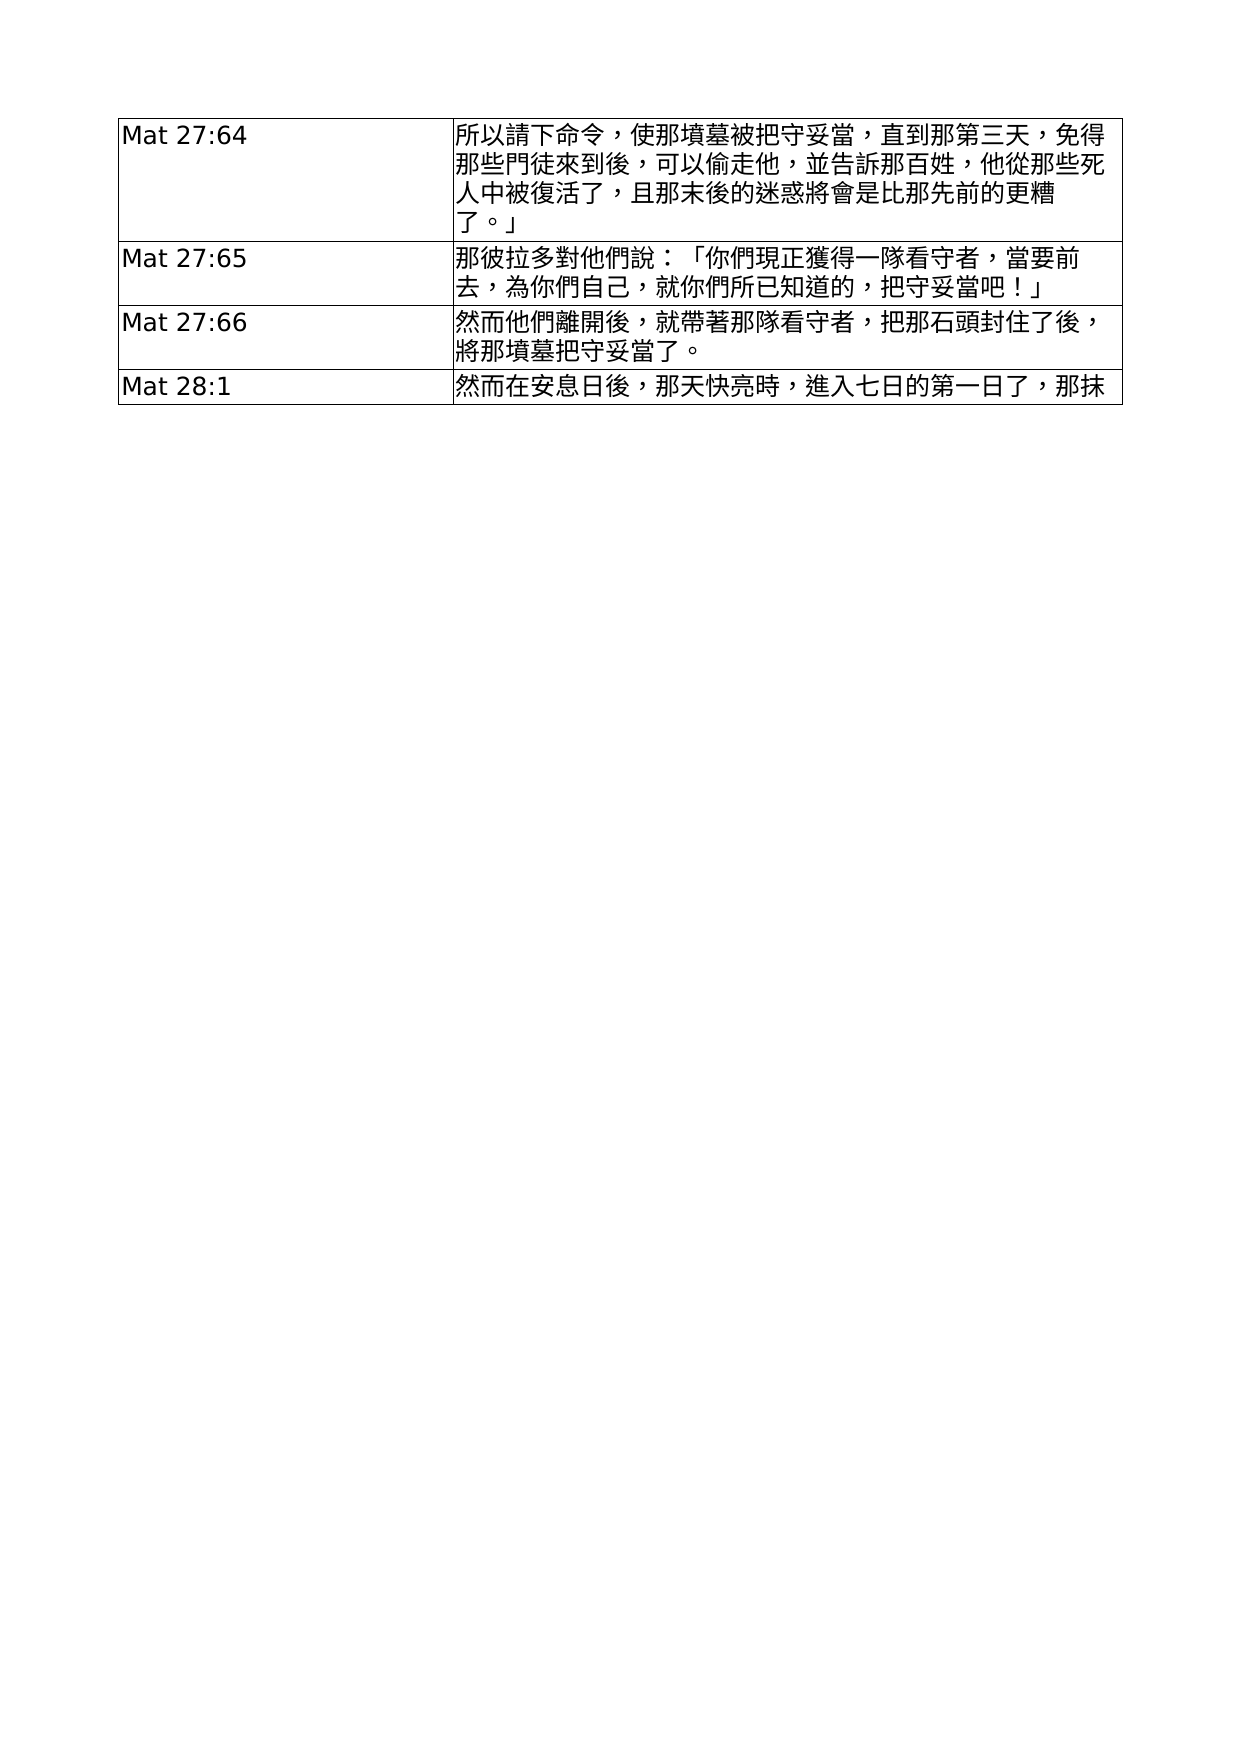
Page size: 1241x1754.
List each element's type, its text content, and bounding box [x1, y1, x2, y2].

table_cell 然而他們離開後，就帶著那隊看守者，把那石頭封住了後，將那墳墓把守妥當了。 [454, 306, 1122, 369]
table_cell Mat 28:1 [119, 370, 453, 404]
table_cell Mat 27:66 [119, 306, 453, 369]
table_cell Mat 27:65 [119, 242, 453, 305]
table_cell Mat 27:64 [119, 119, 453, 241]
table_cell 那彼拉多對他們說：「你們現正獲得一隊看守者，當要前去，為你們自己，就你們所已知道的，把守妥當吧！」 [454, 242, 1122, 305]
table_cell 所以請下命令，使那墳墓被把守妥當，直到那第三天，免得那些門徒來到後，可以偷走他，並告訴那百姓，他從那些死人中被復活了，且那末後的迷惑將會是比那先前的更糟了。」 [454, 119, 1122, 241]
table_cell 然而在安息日後，那天快亮時，進入七日的第一日了，那抹 [454, 370, 1122, 404]
